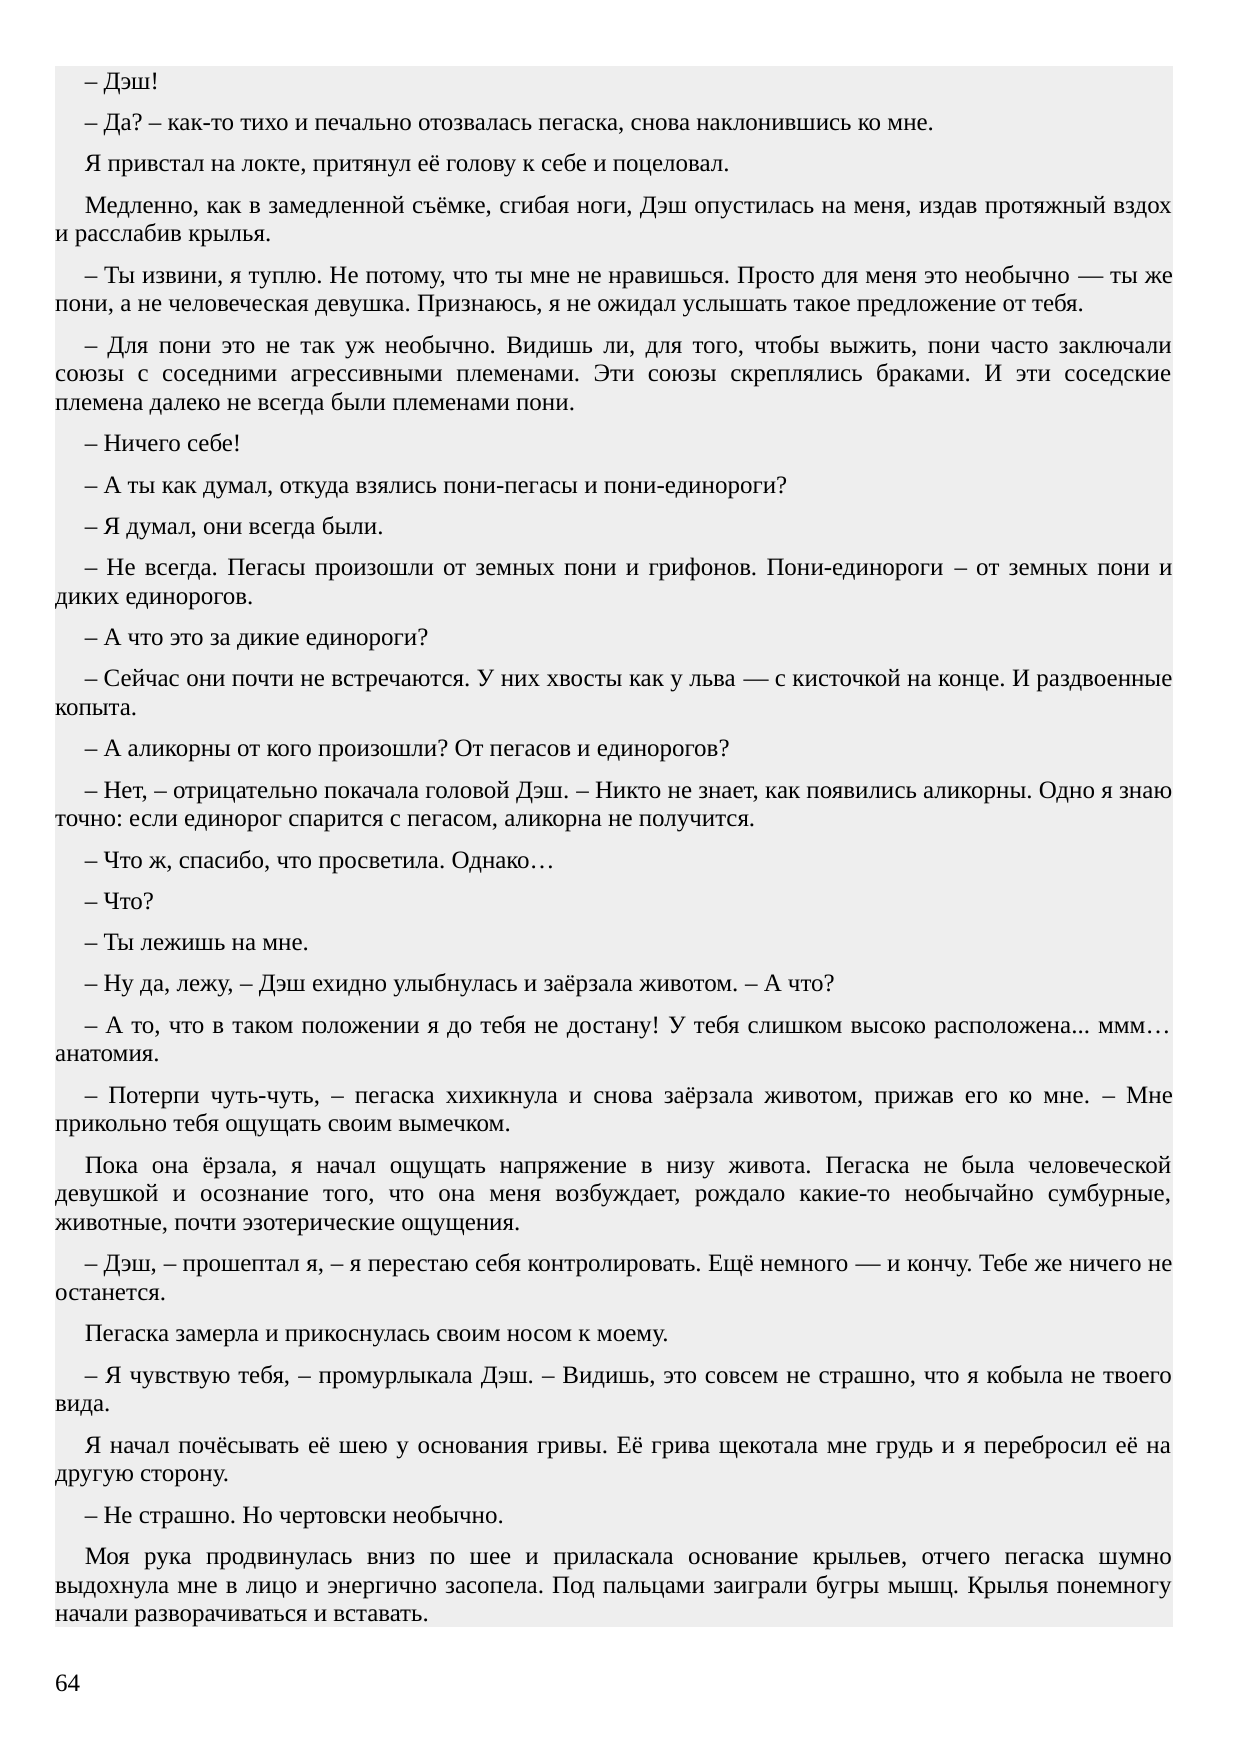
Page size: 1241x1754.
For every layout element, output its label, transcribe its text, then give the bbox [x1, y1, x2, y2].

text – А то, что в таком положении я до тебя не достану! У тебя слишком высоко расположена... ммм… анатомия. [55, 1010, 1173, 1067]
text – А ты как думал, откуда взялись пони-пегасы и пони-единороги? [55, 470, 1173, 498]
text – Не страшно. Но чертовски необычно. [55, 1500, 1173, 1528]
text Пока она ёрзала, я начал ощущать напряжение в низу живота. Пегаска не была человеческой девушкой и осознание того, что она меня возбуждает, рождало какие-то необычайно сумбурные, животные, почти эзотерические ощущения. [55, 1150, 1173, 1236]
text – Потерпи чуть-чуть, – пегаска хихикнула и снова заёрзала животом, прижав его ко мне. – Мне прикольно тебя ощущать своим вымечком. [55, 1080, 1173, 1137]
text – Ты лежишь на мне. [55, 927, 1173, 956]
text – Для пони это не так уж необычно. Видишь ли, для того, чтобы выжить, пони часто заключали союзы с соседними агрессивными племенами. Эти союзы скреплялись браками. И эти соседские племена далеко не всегда были племенами пони. [55, 330, 1173, 416]
text – Я чувствую тебя, – промурлыкала Дэш. – Видишь, это совсем не страшно, что я кобыла не твоего вида. [55, 1360, 1173, 1417]
text – Я думал, они всегда были. [55, 511, 1173, 540]
text – Нет, – отрицательно покачала головой Дэш. – Никто не знает, как появились аликорны. Одно я знаю точно: если единорог спарится с пегасом, аликорна не получится. [55, 775, 1173, 832]
text – А аликорны от кого произошли? От пегасов и единорогов? [55, 733, 1173, 762]
text – Дэш! [55, 66, 1173, 95]
text – Да? – как-то тихо и печально отозвалась пегаска, снова наклонившись ко мне. [55, 107, 1173, 136]
text Я привстал на локте, притянул её голову к себе и поцеловал. [55, 148, 1173, 177]
text – Что ж, спасибо, что просветила. Однако… [55, 845, 1173, 873]
text – Сейчас они почти не встречаются. У них хвосты как у льва — с кисточкой на конце. И раздвоенные копыта. [55, 663, 1173, 721]
text – Не всегда. Пегасы произошли от земных пони и грифонов. Пони-единороги – от земных пони и диких единорогов. [55, 552, 1173, 610]
text – Ничего себе! [55, 428, 1173, 457]
text – Дэш, – прошептал я, – я перестаю себя контролировать. Ещё немного — и кончу. Тебе же ничего не останется. [55, 1248, 1173, 1306]
text Медленно, как в замедленной съёмке, сгибая ноги, Дэш опустилась на меня, издав протяжный вздох и расслабив крылья. [55, 190, 1173, 247]
text Моя рука продвинулась вниз по шее и приласкала основание крыльев, отчего пегаска шумно выдохнула мне в лицо и энергично засопела. Под пальцами заиграли бугры мышц. Крылья понемногу начали разворачиваться и вставать. [55, 1541, 1173, 1627]
text – Ты извини, я туплю. Не потому, что ты мне не нравишься. Просто для меня это необычно — ты же пони, а не человеческая девушка. Признаюсь, я не ожидал услышать такое предложение от тебя. [55, 260, 1173, 317]
text – Ну да, лежу, – Дэш ехидно улыбнулась и заёрзала животом. – А что? [55, 968, 1173, 997]
text – Что? [55, 886, 1173, 915]
text Я начал почёсывать её шею у основания гривы. Её грива щекотала мне грудь и я перебросил её на другую сторону. [55, 1430, 1173, 1487]
text Пегаска замерла и прикоснулась своим носом к моему. [55, 1318, 1173, 1347]
text – А что это за дикие единороги? [55, 622, 1173, 651]
